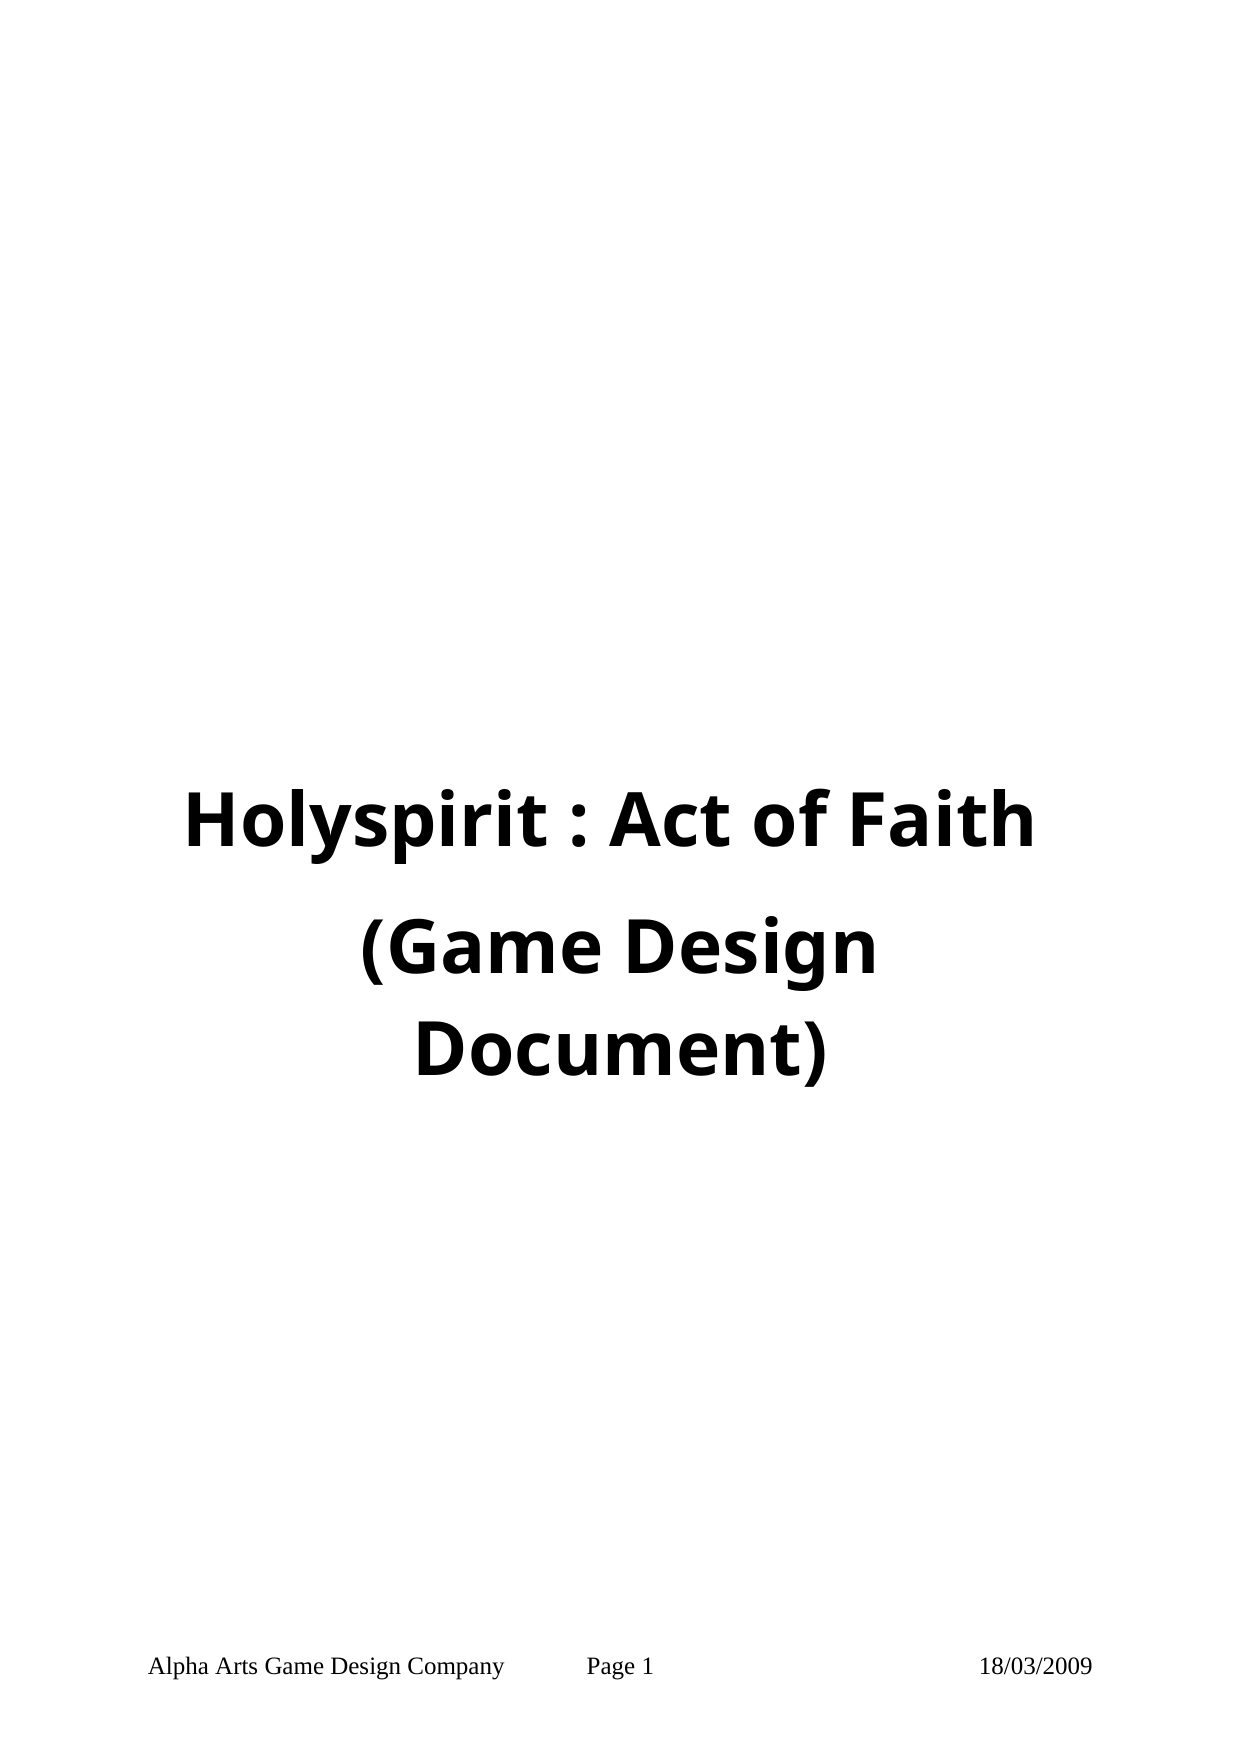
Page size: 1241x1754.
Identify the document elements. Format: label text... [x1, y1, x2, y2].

subtitle Holyspirit : Act of Faith [148, 766, 1092, 868]
subtitle (Game Design Document) [148, 893, 1092, 1098]
